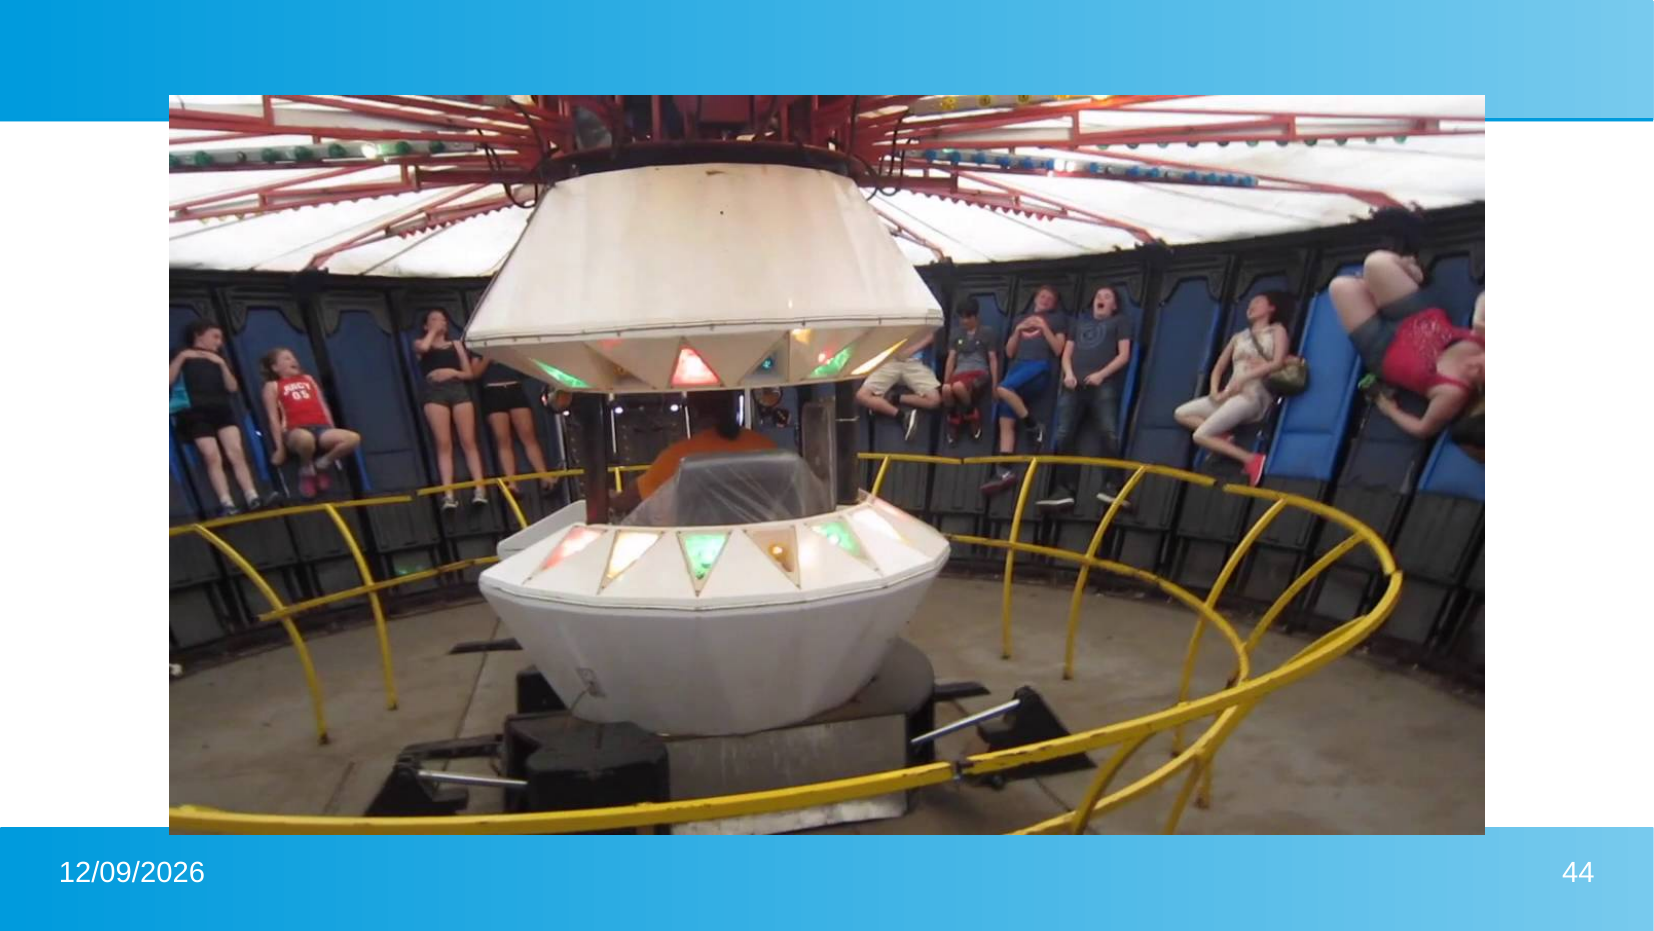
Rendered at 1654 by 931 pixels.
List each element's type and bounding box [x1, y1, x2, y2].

picture [169, 95, 1485, 835]
